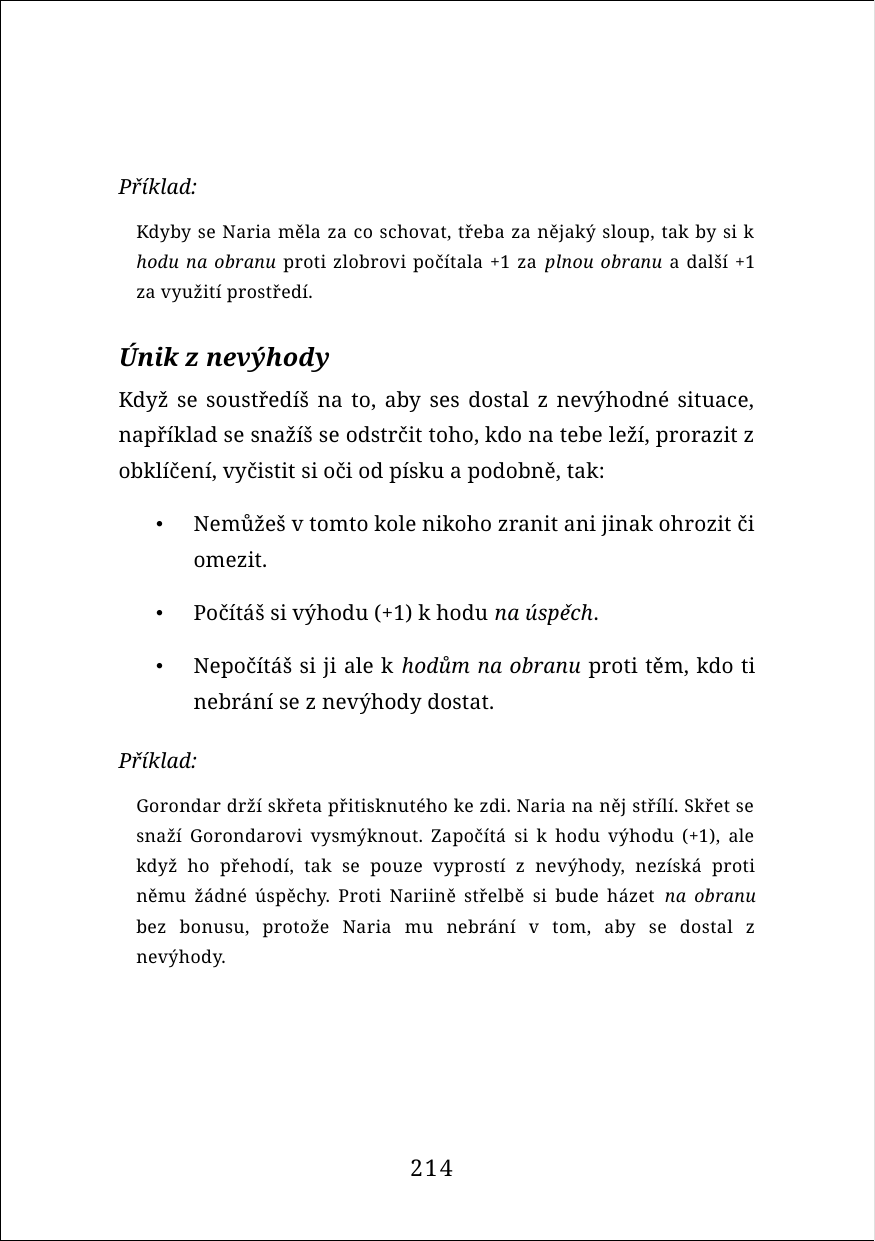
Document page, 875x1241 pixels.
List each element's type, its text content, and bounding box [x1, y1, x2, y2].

list Nepočítáš si ji ale k hodům na obranu proti těm, kdo ti nebrání se z nevýhody dostat. [156, 651, 756, 715]
list Nemůžeš v tomto kole nikoho zranit ani jinak ohrozit či omezit. [156, 509, 756, 573]
list Počítáš si výhodu (+1) k hodu na úspěch. [156, 598, 756, 626]
text Gorondar drží skřeta přitisknutého ke zdi. Naria na něj střílí. Skřet se snaží Gorondarovi vysmýknout. Započítá si k hodu výhodu (+1), ale když ho přehodí, tak se pouze vyprostí z nevýhody, nezíská proti němu žádné úspěchy. Proti Nariině střelbě si bude házet na obranu bez bonusu, protože Naria mu nebrání v tom, aby se dostal z nevýhody. [136, 793, 756, 968]
text Když se soustředíš na to, aby ses dostal z nevýhodné situace, například se snažíš se odstrčit toho, kdo na tebe leží, prorazit z obklíčení, vyčistit si oči od písku a podobně, tak: [118, 385, 756, 484]
text Příklad: [118, 746, 756, 774]
subtitle Únik z nevýhody [118, 339, 756, 373]
text Příklad: [118, 172, 756, 200]
text Kdyby se Naria měla za co schovat, třeba za nějaký sloup, tak by si k hodu na obranu proti zlobrovi počítala +1 za plnou obranu a další +1 za využití prostředí. [136, 219, 756, 304]
